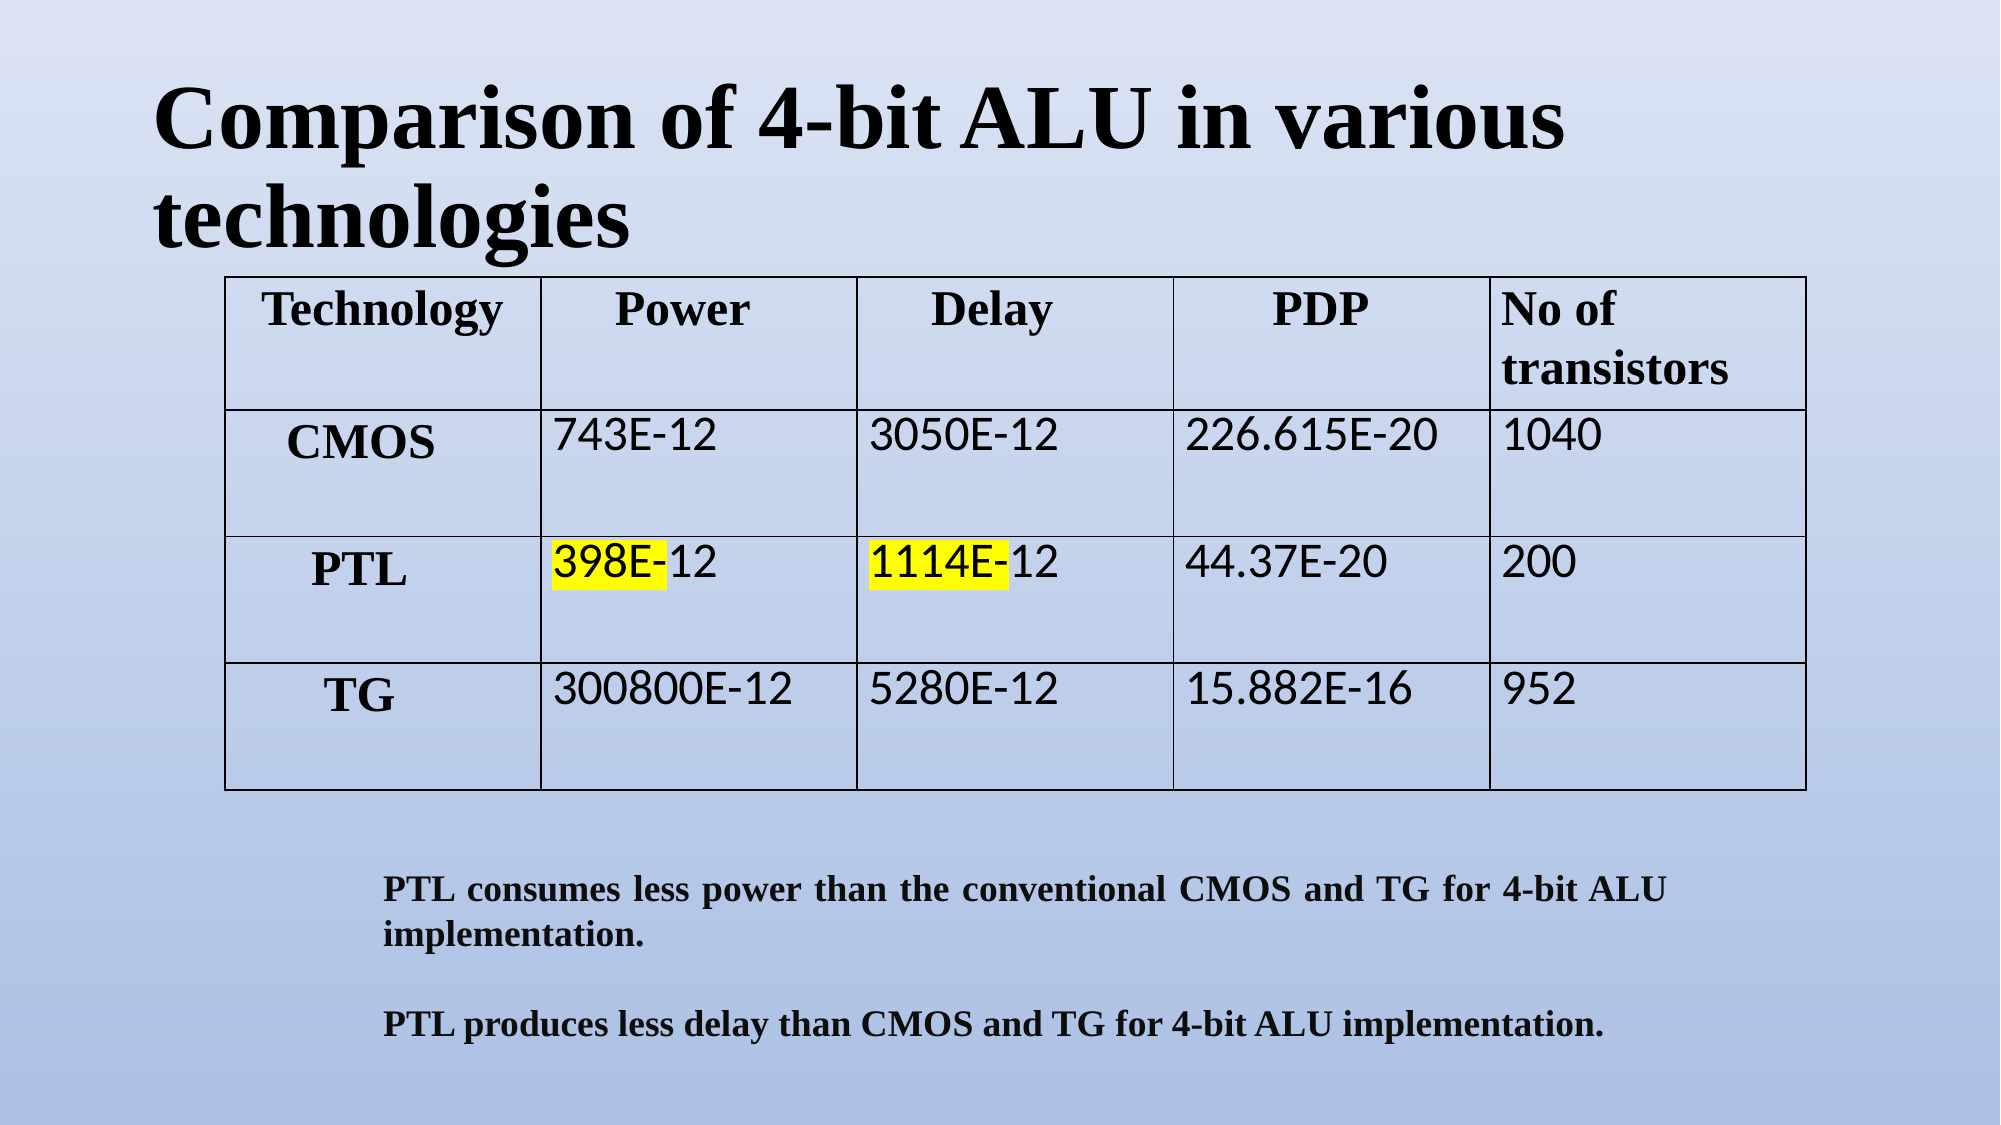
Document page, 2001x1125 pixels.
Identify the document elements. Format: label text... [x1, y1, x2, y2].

table_cell 398E-12 [542, 537, 856, 662]
table_header PDP [1174, 278, 1489, 409]
table_cell 1040 [1491, 411, 1805, 536]
table_cell 952 [1491, 664, 1805, 789]
table_header No of transistors [1491, 278, 1805, 409]
table_cell 15.882E-16 [1174, 664, 1489, 789]
title Comparison of 4-bit ALU in various technologies [137, 59, 1863, 278]
table_cell 743E-12 [542, 411, 856, 536]
table_header Delay [858, 278, 1173, 409]
text_box PTL consumes less power than the conventional CMOS and TG for 4-bit ALU implementation. PTL produces less delay than CMOS and TG for 4-bit ALU implementation. [368, 856, 1684, 1097]
table_header Technology [226, 278, 540, 409]
table_cell 5280E-12 [858, 664, 1173, 789]
table_header Power [542, 278, 856, 409]
table_cell TG [226, 664, 540, 789]
table_cell CMOS [226, 411, 540, 536]
table_cell 3050E-12 [858, 411, 1173, 536]
table_cell 300800E-12 [542, 664, 856, 789]
table_cell 44.37E-20 [1174, 537, 1489, 662]
table_cell PTL [226, 537, 540, 662]
table_cell 226.615E-20 [1174, 411, 1489, 536]
table_cell 1114E-12 [858, 537, 1173, 662]
table_cell 200 [1491, 537, 1805, 662]
